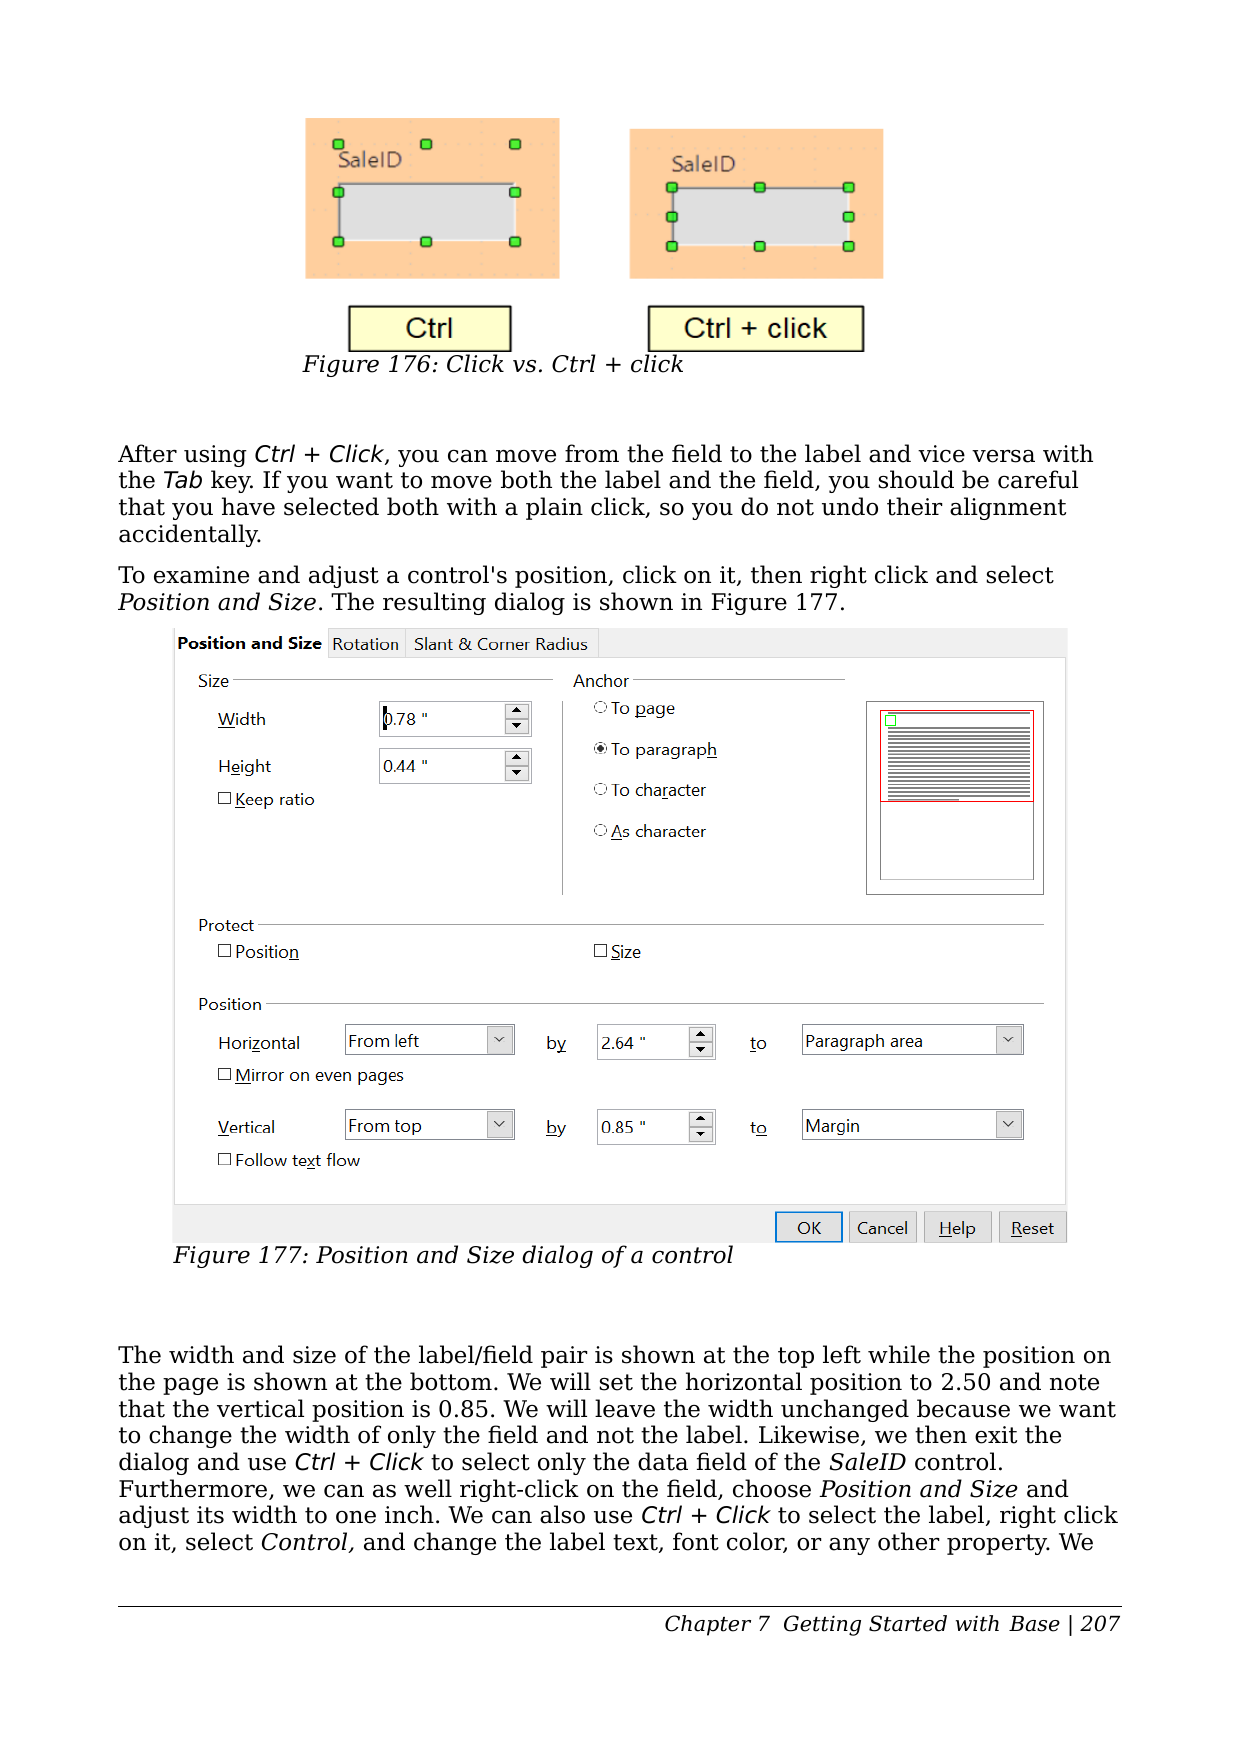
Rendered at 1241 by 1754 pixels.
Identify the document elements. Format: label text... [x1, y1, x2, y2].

text To examine and adjust a control's position, click on it, then right click and select Position and Size. The resulting dialog is shown in Figure 177. [118, 562, 1122, 616]
text Figure 177: Position and Size dialog of a control [173, 1243, 1067, 1269]
text After using Ctrl + Click, you can move from the field to the label and vice versa with the Tab key. If you want to move both the label and the field, you should be careful that you have selected both with a plain click, so you do not undo their alignment accidentally. [118, 441, 1122, 547]
text The width and size of the label/field pair is shown at the top left while the position on the page is shown at the bottom. We will set the horizontal position to 2.50 and note that the vertical position is 0.85. We will leave the width unchanged because we want to change the width of only the field and not the label. Likewise, we then exit the dialog and use Ctrl + Click to select only the data field of the SaleID control. Furthermore, we can as well right-click on the field, choose Position and Size and adjust its width to one inch. We can also use Ctrl + Click to select the label, right click on it, select Control, and change the label text, font color, or any other property. We [118, 1342, 1122, 1556]
picture [172, 628, 1068, 1243]
picture [305, 118, 884, 352]
text Figure 176: Click vs. Ctrl + click [303, 348, 886, 378]
